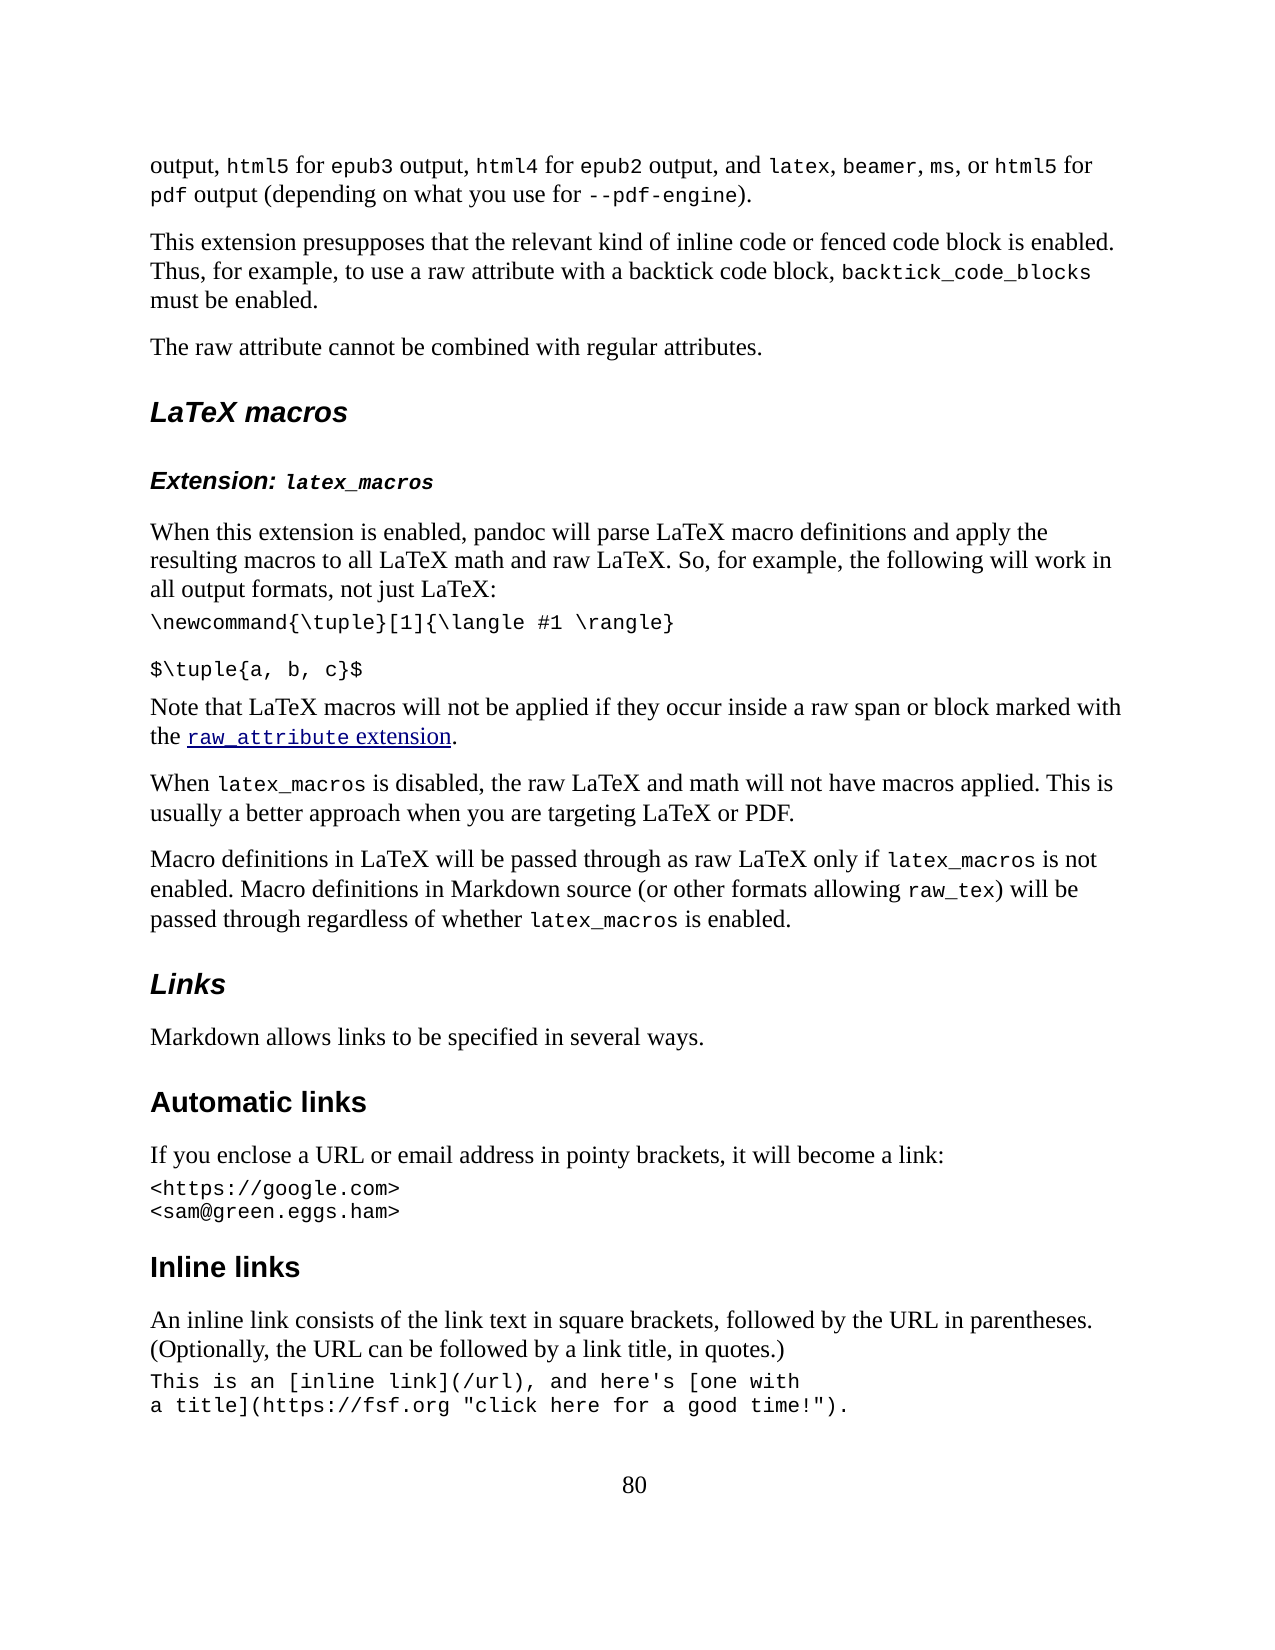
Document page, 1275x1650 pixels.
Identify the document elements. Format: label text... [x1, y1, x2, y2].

subtitle LaTeX macros [150, 395, 1125, 428]
text <sam@green.eggs.ham> [150, 1201, 1125, 1225]
subtitle Extension: latex_macros [150, 466, 1125, 495]
text This extension presupposes that the relevant kind of inline code or fenced code block is enabled. Thus, for example, to use a raw attribute with a backtick code block, backtick_code_blocks must be enabled. [150, 227, 1125, 314]
text Note that LaTeX macros will not be applied if they occur inside a raw span or block marked with the raw_attribute extension. [150, 692, 1125, 750]
subtitle Links [150, 967, 1125, 1001]
text Markdown allows links to be specified in several ways. [150, 1022, 1125, 1051]
text The raw attribute cannot be combined with regular attributes. [150, 332, 1125, 361]
text An inline link consists of the link text in square brackets, followed by the URL in parentheses. (Optionally, the URL can be followed by a link title, in quotes.) [150, 1305, 1125, 1362]
text When this extension is enabled, pandoc will parse LaTeX macro definitions and apply the resulting macros to all LaTeX math and raw LaTeX. So, for example, the following will work in all output formats, not just LaTeX: [150, 517, 1125, 603]
text If you enclose a URL or email address in pointy brackets, it will become a link: [150, 1140, 1125, 1169]
text output, html5 for epub3 output, html4 for epub2 output, and latex, beamer, ms, or html5 for pdf output (depending on what you use for --pdf-engine). [150, 150, 1125, 209]
subtitle Automatic links [150, 1085, 1125, 1118]
text $\tuple{a, b, c}$ [150, 659, 1125, 683]
text \newcommand{\tuple}[1]{\langle #1 \rangle} [150, 612, 1125, 636]
text When latex_macros is disabled, the raw LaTeX and math will not have macros applied. This is usually a better approach when you are targeting LaTeX or PDF. [150, 768, 1125, 827]
text Macro definitions in LaTeX will be passed through as raw LaTeX only if latex_macros is not enabled. Macro definitions in Markdown source (or other formats allowing raw_tex) will be passed through regardless of whether latex_macros is enabled. [150, 844, 1125, 933]
subtitle Inline links [150, 1250, 1125, 1283]
text <https://google.com> [150, 1178, 1125, 1201]
text This is an [inline link](/url), and here's [one with [150, 1371, 1125, 1395]
text a title](https://fsf.org "click here for a good time!"). [150, 1395, 1125, 1419]
